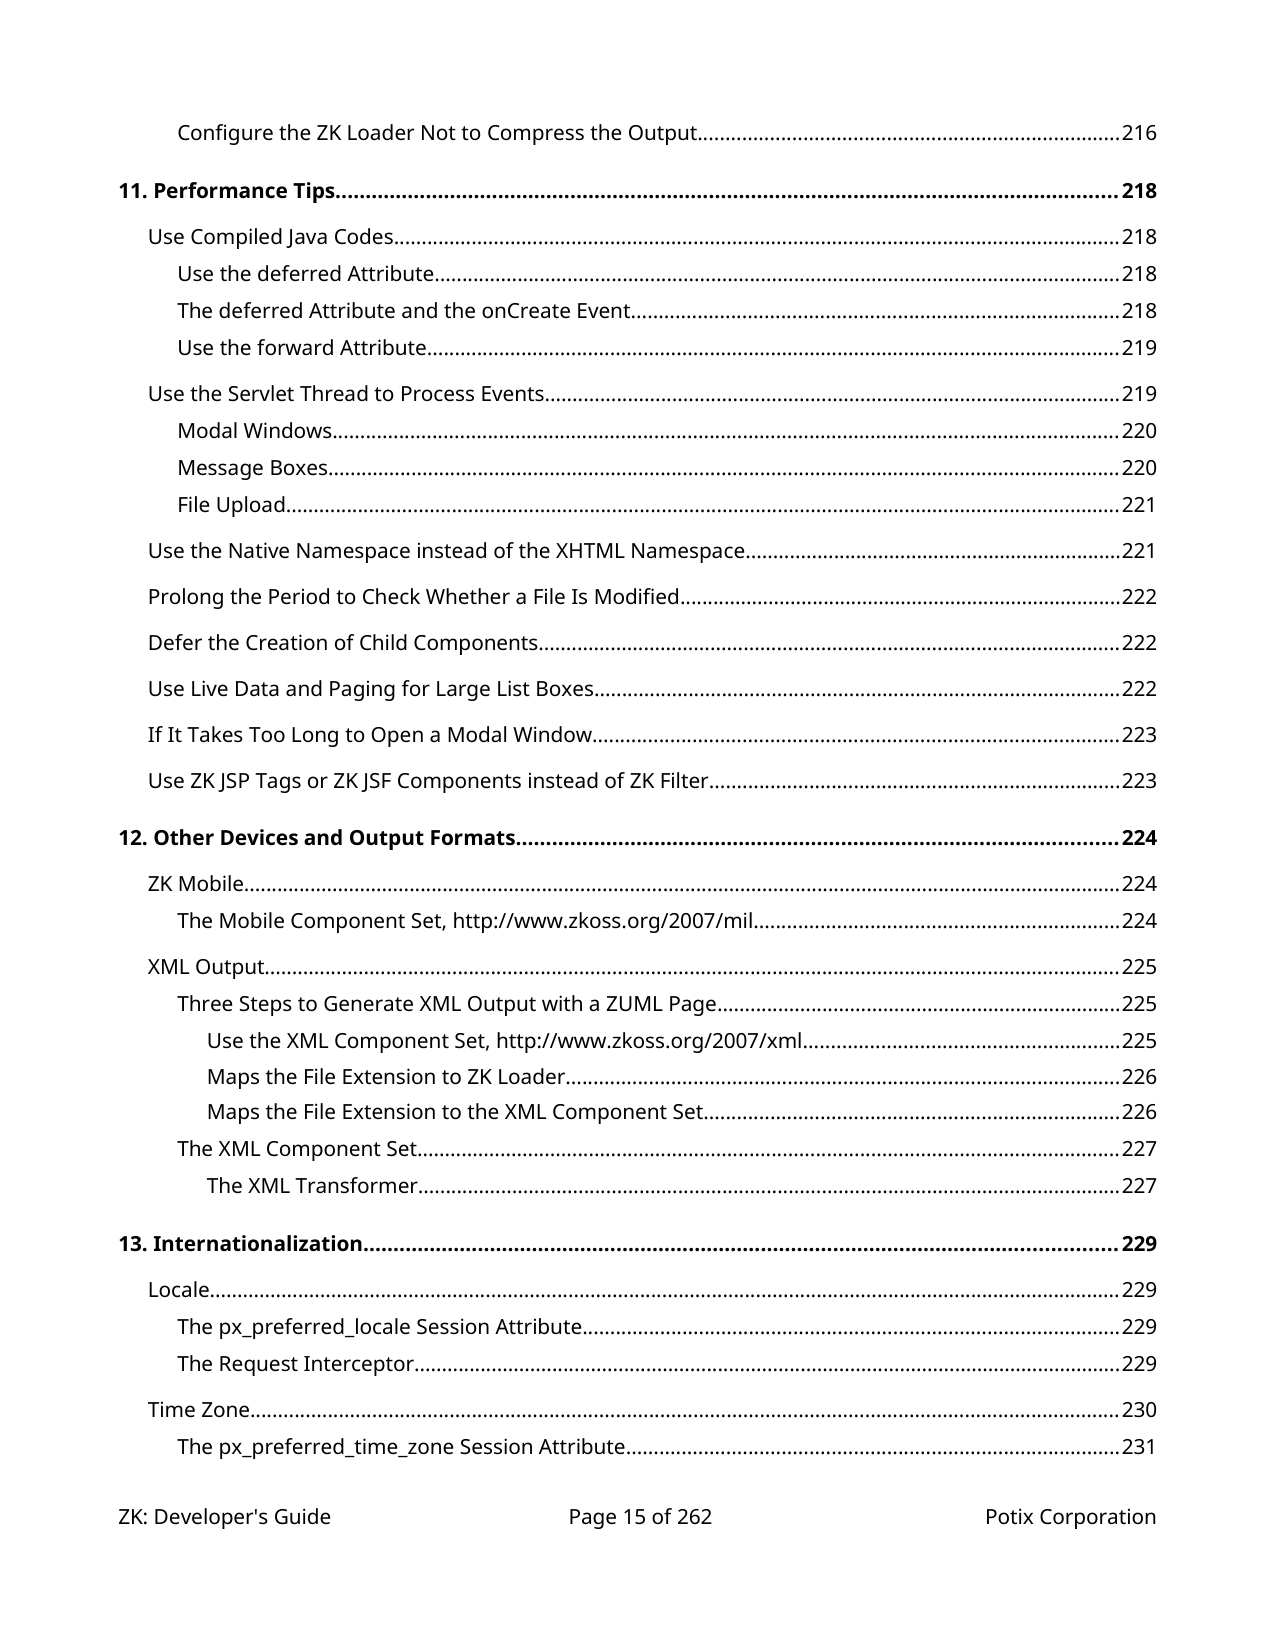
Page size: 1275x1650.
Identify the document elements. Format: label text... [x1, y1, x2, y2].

text Use the XML Component Set, http://www.zkoss.org/2007/xml 225 [207, 1027, 1157, 1055]
text Defer the Creation of Child Components 222 [148, 628, 1157, 656]
text 13. Internationalization 229 [118, 1229, 1157, 1257]
text File Upload 221 [177, 490, 1157, 518]
text Use the deferred Attribute 218 [177, 259, 1157, 287]
text Modal Windows 220 [177, 416, 1157, 444]
text If It Takes Too Long to Open a Modal Window 223 [148, 720, 1157, 748]
text 12. Other Devices and Output Formats 224 [118, 823, 1157, 852]
text Use ZK JSP Tags or ZK JSF Components instead of ZK Filter 223 [148, 766, 1157, 794]
text Use the Servlet Thread to Process Events 219 [148, 379, 1157, 407]
text Use the Native Namespace instead of the XHTML Namespace 221 [148, 536, 1157, 564]
text Use Compiled Java Codes 218 [148, 222, 1157, 250]
text Time Zone 230 [148, 1395, 1157, 1423]
text The Mobile Component Set, http://www.zkoss.org/2007/mil 224 [177, 907, 1157, 935]
text The deferred Attribute and the onCreate Event 218 [177, 296, 1157, 324]
text Locale 229 [148, 1275, 1157, 1303]
text Message Boxes 220 [177, 453, 1157, 481]
text Use Live Data and Paging for Large List Boxes 222 [148, 674, 1157, 702]
text Configure the ZK Loader Not to Compress the Output 216 [177, 118, 1157, 146]
text ZK Mobile 224 [148, 869, 1157, 898]
text The XML Transformer 227 [207, 1171, 1157, 1199]
text Maps the File Extension to the XML Component Set 226 [207, 1097, 1157, 1125]
text The XML Component Set 227 [177, 1134, 1157, 1162]
text Use the forward Attribute 219 [177, 333, 1157, 361]
text 11. Performance Tips 218 [118, 176, 1157, 204]
text The px_preferred_time_zone Session Attribute 231 [177, 1432, 1157, 1460]
text Three Steps to Generate XML Output with a ZUML Page 225 [177, 989, 1157, 1018]
text The Request Interceptor 229 [177, 1349, 1157, 1377]
text Prolong the Period to Check Whether a File Is Modified 222 [148, 582, 1157, 610]
text The px_preferred_locale Session Attribute 229 [177, 1312, 1157, 1340]
text XML Output 225 [148, 952, 1157, 981]
text Maps the File Extension to ZK Loader 226 [207, 1062, 1157, 1090]
